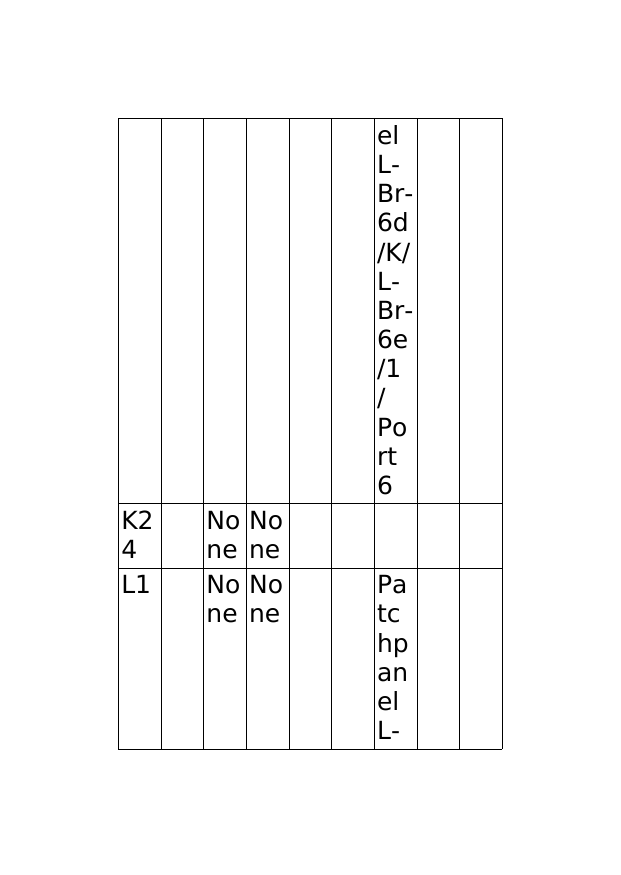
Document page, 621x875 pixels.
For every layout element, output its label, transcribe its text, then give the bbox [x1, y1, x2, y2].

table_cell None [247, 504, 289, 567]
table_cell [418, 504, 459, 567]
table_cell [247, 119, 289, 503]
table_cell L1 [119, 569, 161, 748]
table_cell [119, 119, 161, 503]
table_cell [418, 119, 459, 503]
table_cell [460, 119, 502, 503]
table_cell [332, 569, 374, 748]
table_cell [162, 119, 203, 503]
table_cell [204, 119, 246, 503]
table_cell [460, 569, 502, 748]
table_cell Patchpanel L- [375, 569, 417, 748]
table_cell [290, 119, 331, 503]
table_cell [290, 504, 331, 567]
table_cell K24 [119, 504, 161, 567]
table_cell [460, 504, 502, 567]
table_cell [162, 504, 203, 567]
table_cell [418, 569, 459, 748]
table_cell [375, 504, 417, 567]
table_cell [290, 569, 331, 748]
table_cell el L-Br-6d/K/L-Br-6e/1 / Port 6 [375, 119, 417, 503]
table_cell [332, 504, 374, 567]
table_cell None [204, 569, 246, 748]
table_cell None [204, 504, 246, 567]
table_cell None [247, 569, 289, 748]
table_cell [162, 569, 203, 748]
table_cell [332, 119, 374, 503]
